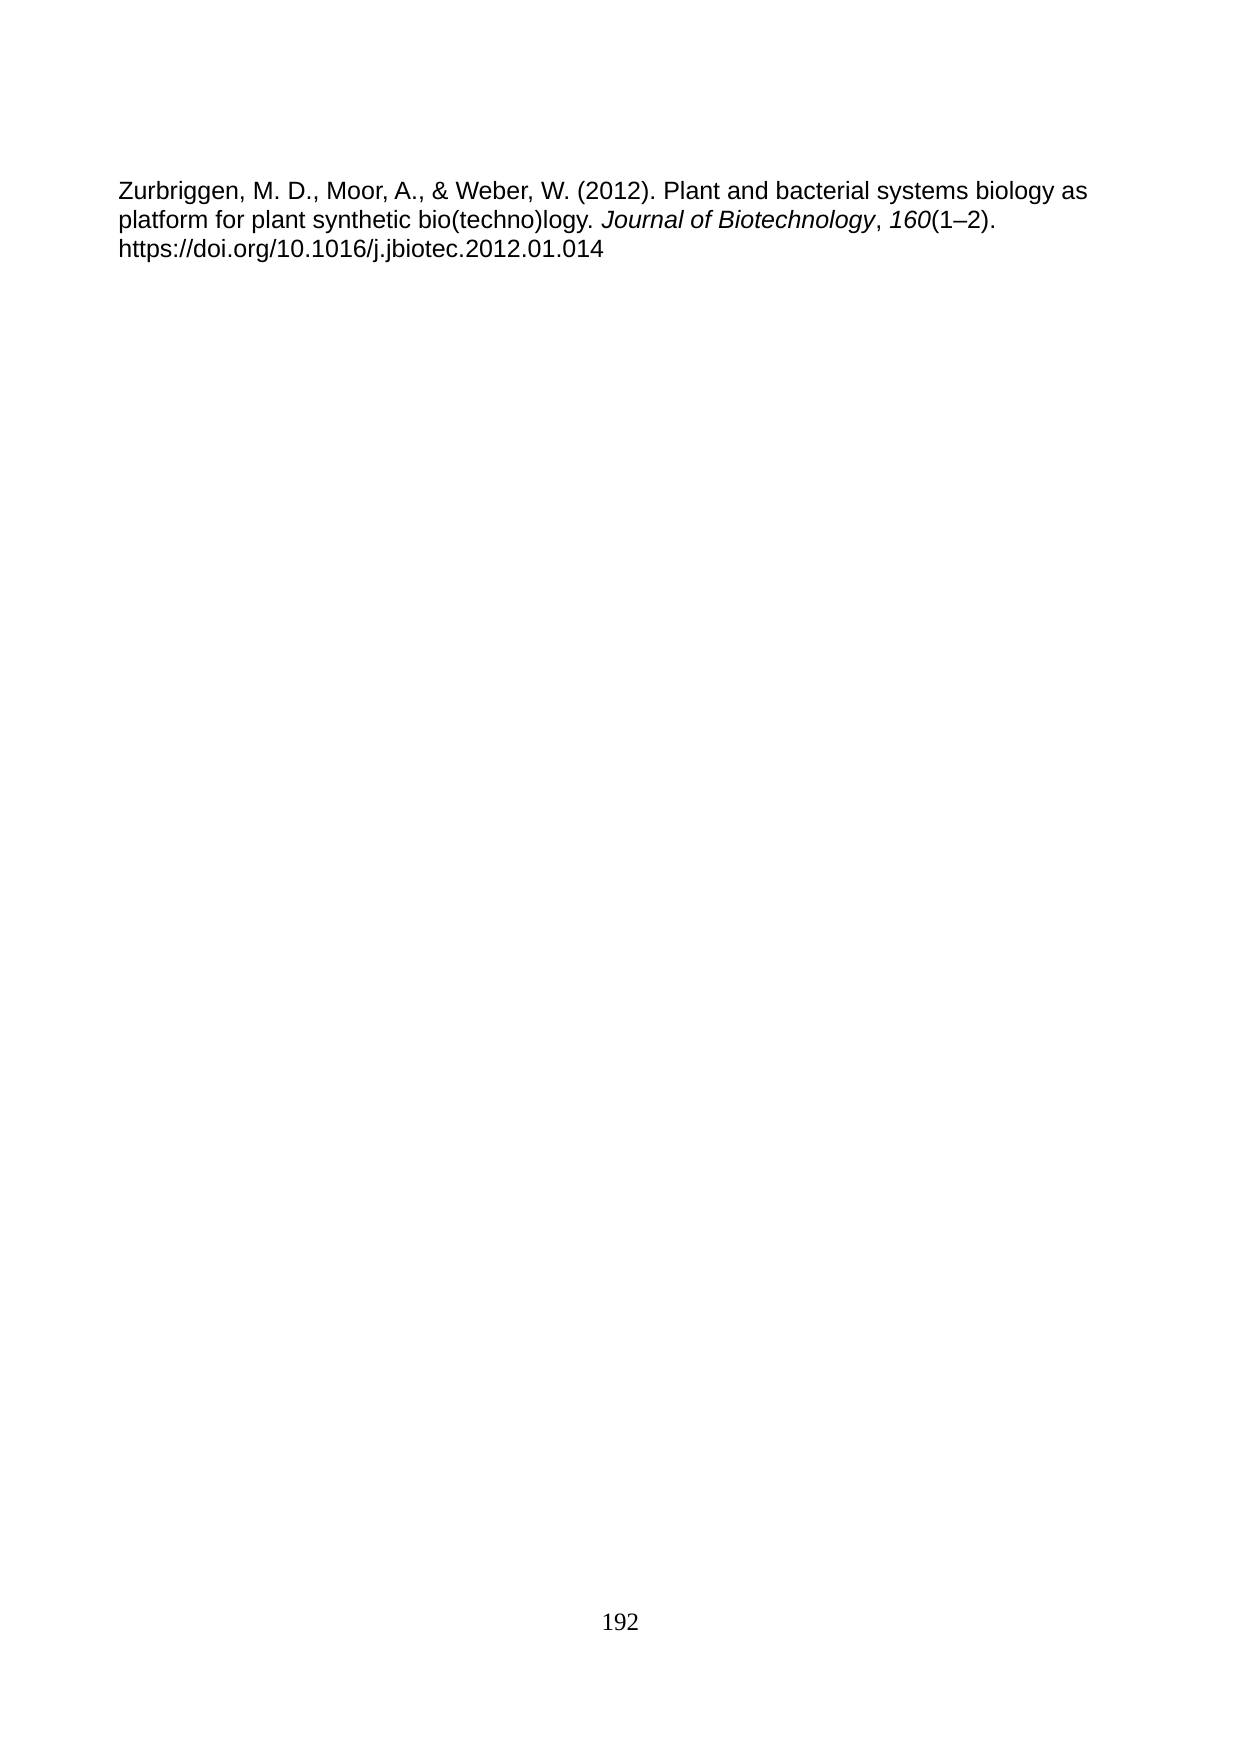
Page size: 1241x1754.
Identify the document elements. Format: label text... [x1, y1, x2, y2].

text Zurbriggen, M. D., Moor, A., & Weber, W. (2012). Plant and bacterial systems biology as platform for plant synthetic bio(techno)logy. Journal of Biotechnology, 160(1–2). https://doi.org/10.1016/j.jbiotec.2012.01.014 [118, 176, 1122, 263]
